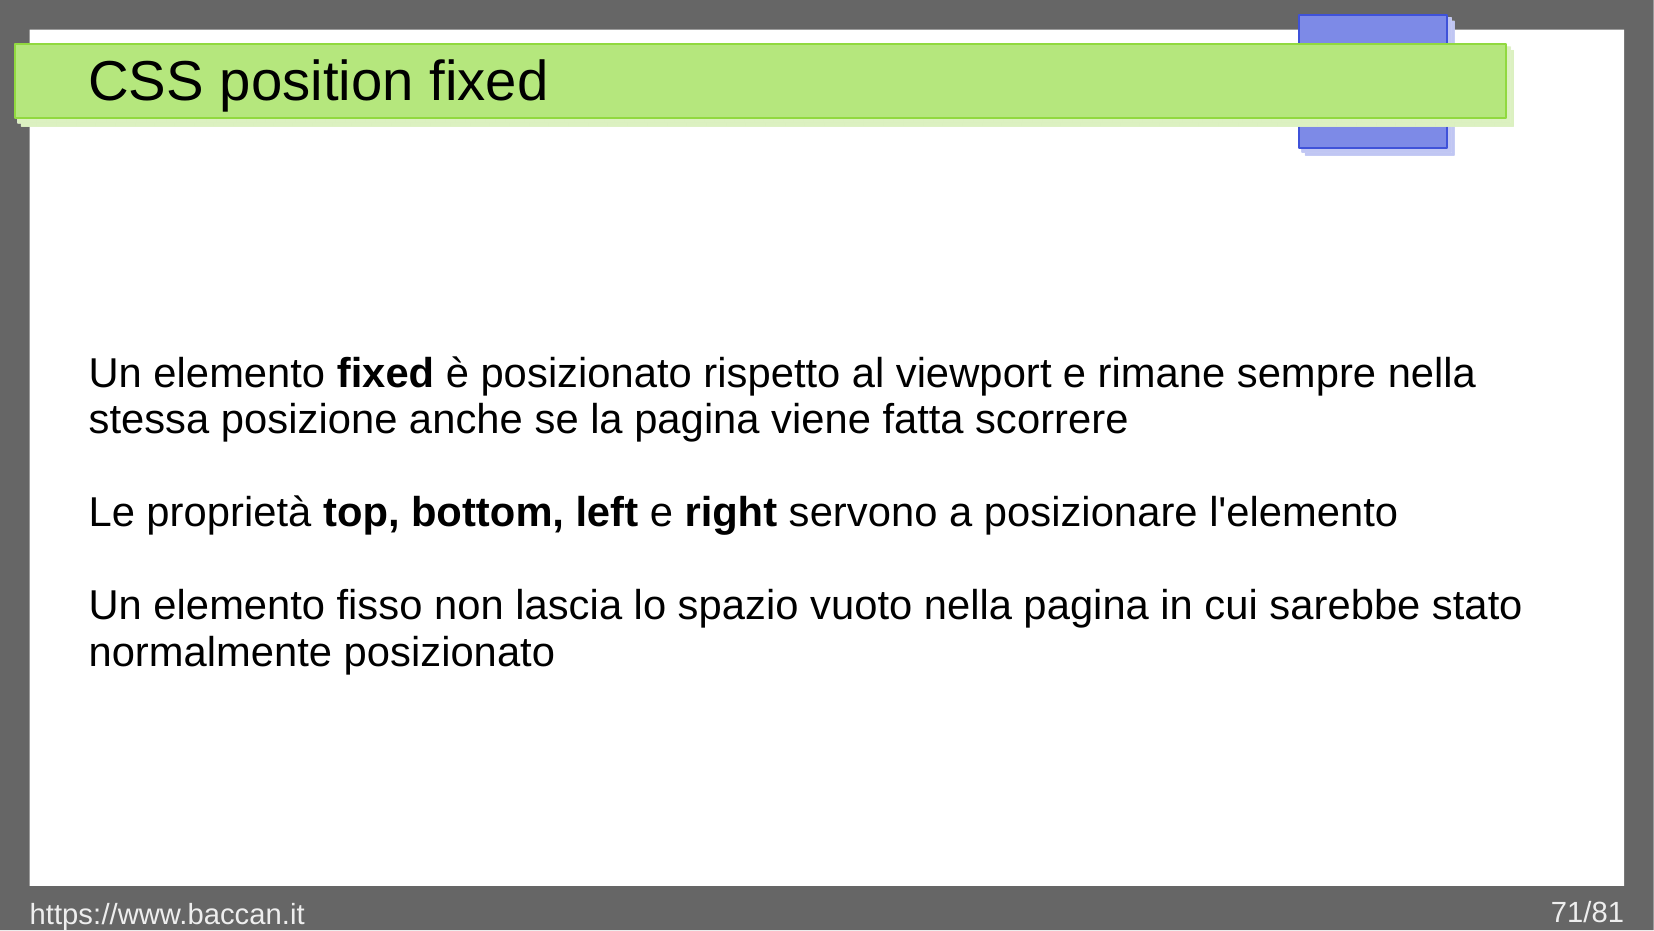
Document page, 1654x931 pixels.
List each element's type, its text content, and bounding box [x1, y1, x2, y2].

title CSS position fixed [88, 44, 1506, 119]
text_box Un elemento fixed è posizionato rispetto al viewport e rimane sempre nella stessa posizione anche se la pagina viene fatta scorrere Le proprietà top, bottom, left e right servono a posizionare l'elemento Un elemento fisso non lascia lo spazio vuoto nella pagina in cui sarebbe stato normalmente posizionato [88, 186, 1565, 838]
